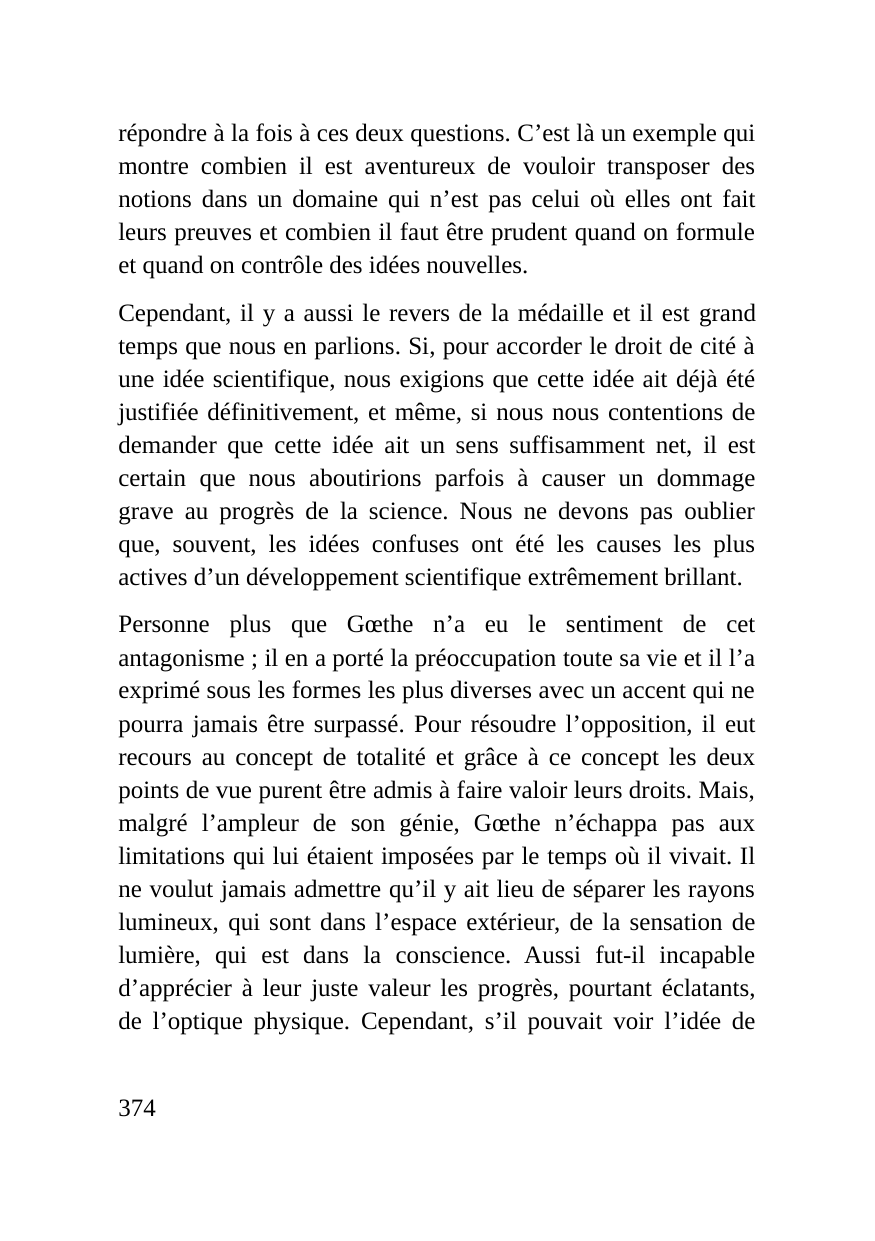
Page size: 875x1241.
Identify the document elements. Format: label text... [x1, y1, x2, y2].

text Cependant, il y a aussi le revers de la médaille et il est grand temps que nous en parlions. Si, pour accorder le droit de cité à une idée scientifique, nous exigions que cette idée ait déjà été justifiée définitivement, et même, si nous nous contentions de demander que cette idée ait un sens suffisamment net, il est certain que nous aboutirions parfois à causer un dommage grave au progrès de la science. Nous ne devons pas oublier que, souvent, les idées confuses ont été les causes les plus actives d’un développement scientifique extrêmement brillant. [118, 298, 756, 591]
text répondre à la fois à ces deux questions. C’est là un exemple qui montre combien il est aventureux de vouloir transposer des notions dans un domaine qui n’est pas celui où elles ont fait leurs preuves et combien il faut être prudent quand on formule et quand on contrôle des idées nouvelles. [118, 118, 756, 279]
text Personne plus que Gœthe n’a eu le sentiment de cet antagonisme ; il en a porté la préoccupation toute sa vie et il l’a exprimé sous les formes les plus diverses avec un accent qui ne pourra jamais être surpassé. Pour résoudre l’opposition, il eut recours au concept de totalité et grâce à ce concept les deux points de vue purent être admis à faire valoir leurs droits. Mais, malgré l’ampleur de son génie, Gœthe n’échappa pas aux limitations qui lui étaient imposées par le temps où il vivait. Il ne voulut jamais admettre qu’il y ait lieu de séparer les rayons lumineux, qui sont dans l’espace extérieur, de la sensation de lumière, qui est dans la conscience. Aussi fut-il incapable d’apprécier à leur juste valeur les progrès, pourtant éclatants, de l’optique physique. Cependant, s’il pouvait voir l’idée de [118, 609, 756, 1034]
